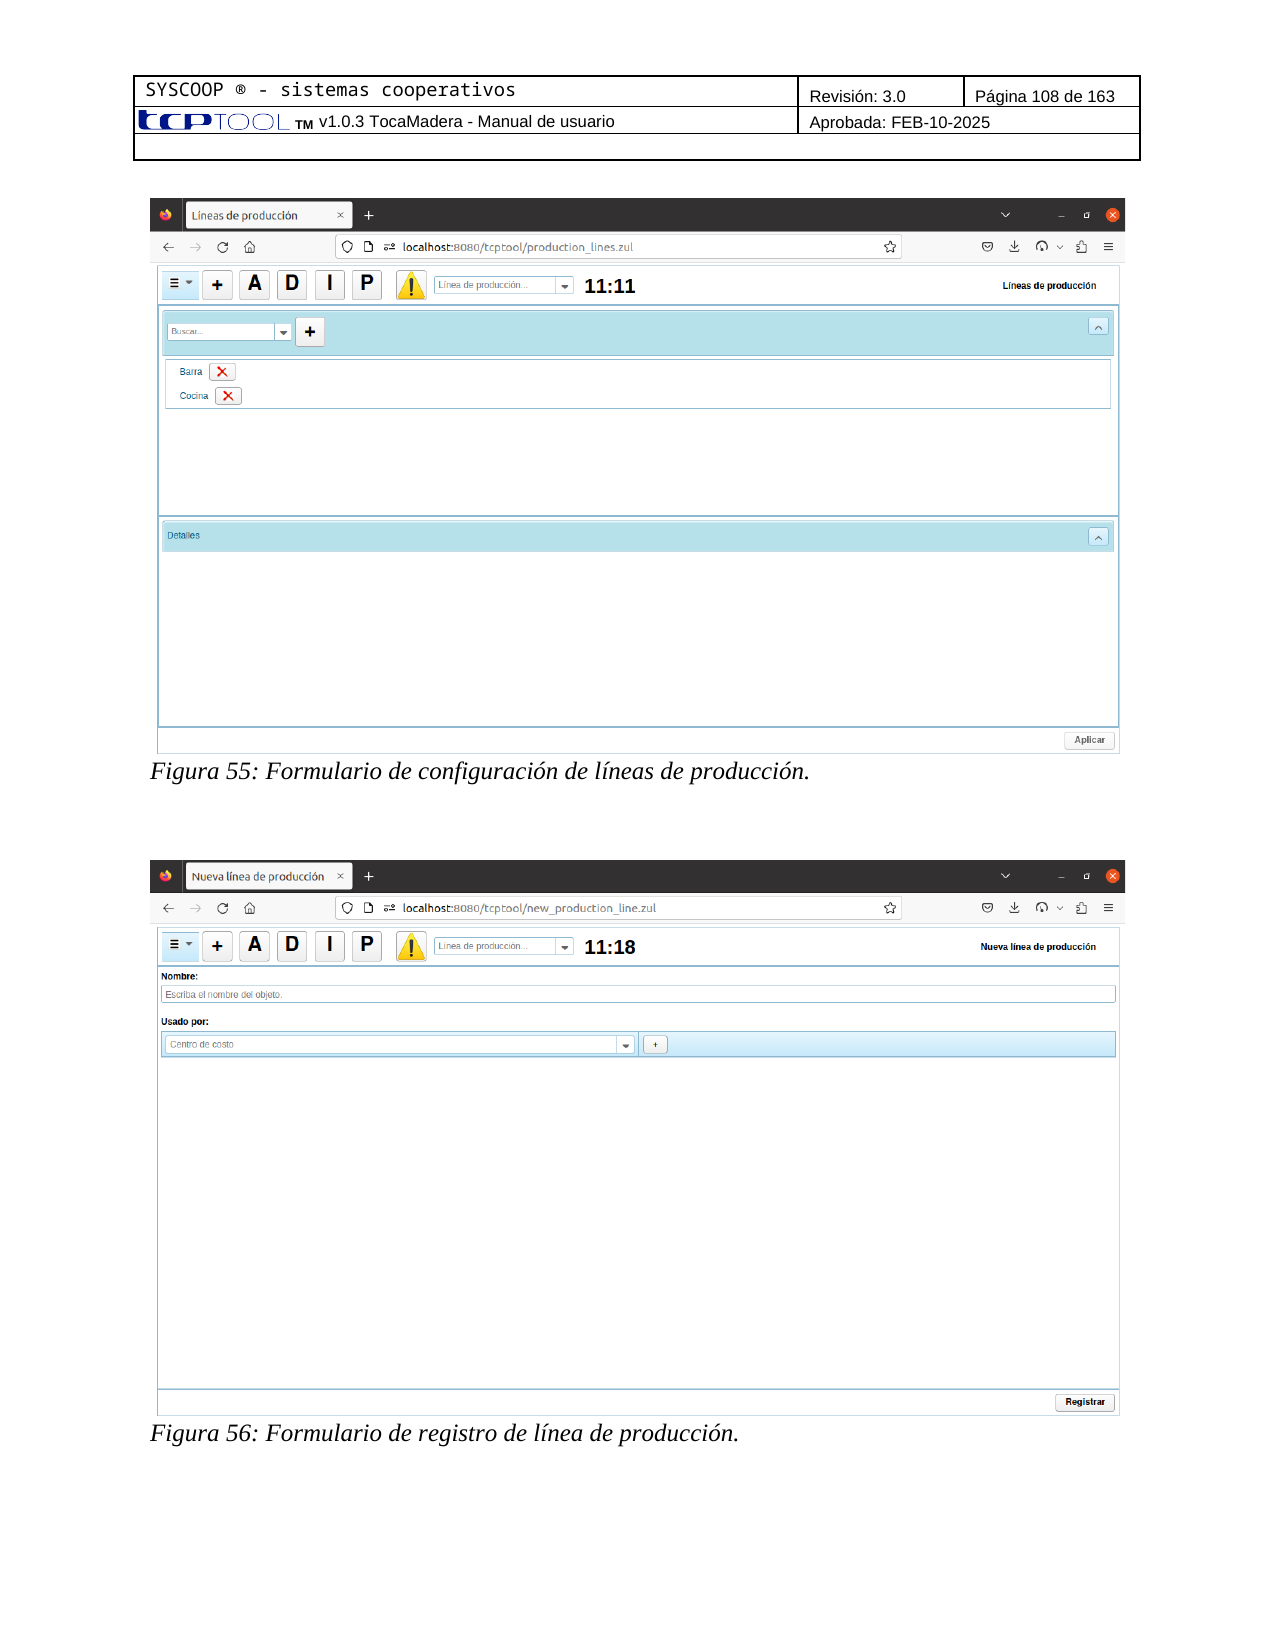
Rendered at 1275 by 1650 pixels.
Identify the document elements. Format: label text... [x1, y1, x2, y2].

text Figura 55: Formulario de configuración de líneas de producción. [150, 757, 1125, 785]
picture [138, 110, 290, 130]
picture [150, 860, 1125, 1419]
text Figura 56: Formulario de registro de línea de producción. [150, 1419, 1125, 1447]
picture [150, 198, 1125, 757]
